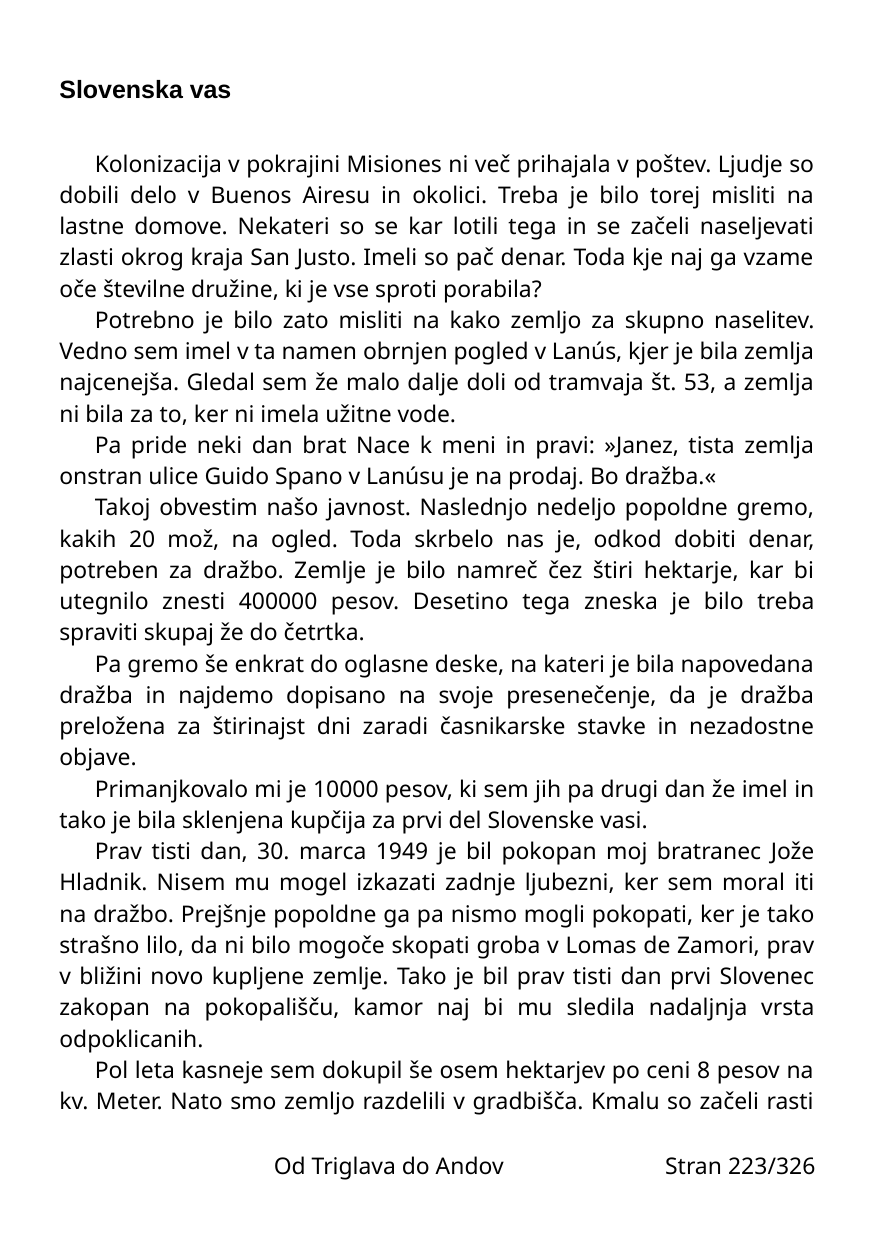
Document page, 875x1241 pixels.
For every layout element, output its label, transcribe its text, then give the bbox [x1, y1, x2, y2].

text Pa gremo še enkrat do oglasne deske, na kateri je bila napovedana dražba in najdemo dopisano na svoje presenečenje, da je dražba preložena za štirinajst dni zaradi časnikarske stavke in nezadostne objave. [59, 647, 815, 772]
text Pa pride neki dan brat Nace k meni in pravi: »Janez, tista zemlja onstran ulice Guido Spano v Lanúsu je na prodaj. Bo dražba.« [59, 429, 815, 491]
text Kolonizacija v pokrajini Misiones ni več prihajala v poštev. Ljudje so dobili delo v Buenos Airesu in okolici. Treba je bilo torej misliti na lastne domove. Nekateri so se kar lotili tega in se začeli naseljevati zlasti okrog kraja San Justo. Imeli so pač denar. Toda kje naj ga vzame oče številne družine, ki je vse sproti porabila? [59, 147, 815, 304]
text Pol leta kasneje sem dokupil še osem hektarjev po ceni 8 pesov na kv. Meter. Nato smo zemljo razdelili v gradbišča. Kmalu so začeli rasti [59, 1054, 815, 1116]
text Takoj obvestim našo javnost. Naslednjo nedeljo popoldne gremo, kakih 20 mož, na ogled. Toda skrbelo nas je, odkod dobiti denar, potreben za dražbo. Zemlje je bilo namreč čez štiri hektarje, kar bi utegnilo znesti 400000 pesov. Desetino tega zneska je bilo treba spraviti skupaj že do četrtka. [59, 491, 815, 647]
text Prav tisti dan, 30. marca 1949 je bil pokopan moj bratranec Jože Hladnik. Nisem mu mogel izkazati zadnje ljubezni, ker sem moral iti na dražbo. Prejšnje popoldne ga pa nismo mogli pokopati, ker je tako strašno lilo, da ni bilo mogoče skopati groba v Lomas de Zamori, prav v bližini novo kupljene zemlje. Tako je bil prav tisti dan prvi Slovenec zakopan na pokopališču, kamor naj bi mu sledila nadaljnja vrsta odpoklicanih. [59, 835, 815, 1054]
text Primanjkovalo mi je 10000 pesov, ki sem jih pa drugi dan že imel in tako je bila sklenjena kupčija za prvi del Slovenske vasi. [59, 772, 815, 835]
text Potrebno je bilo zato misliti na kako zemljo za skupno naselitev. Vedno sem imel v ta namen obrnjen pogled v Lanús, kjer je bila zemlja najcenejša. Gledal sem že malo dalje doli od tramvaja št. 53, a zemlja ni bila za to, ker ni imela užitne vode. [59, 304, 815, 429]
subtitle Slovenska vas [59, 75, 815, 104]
